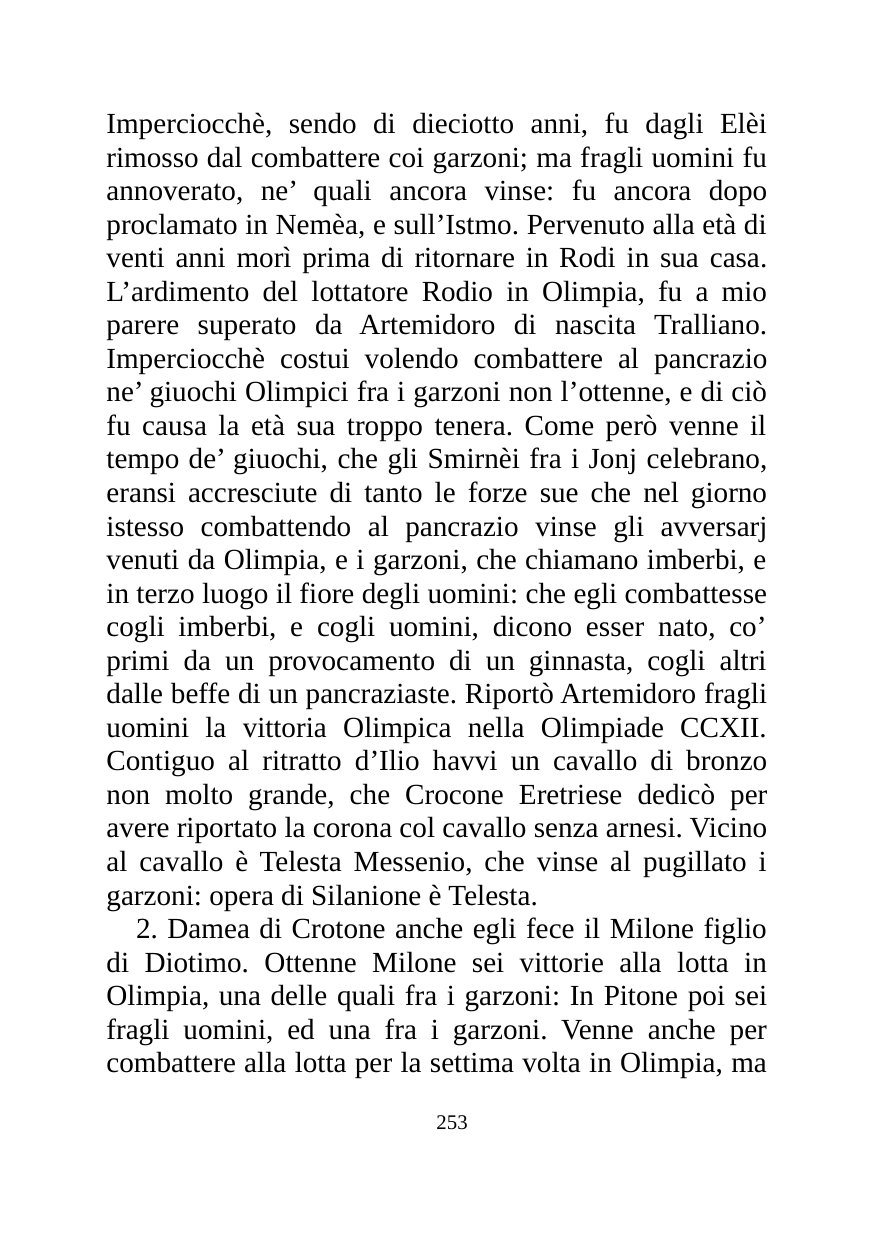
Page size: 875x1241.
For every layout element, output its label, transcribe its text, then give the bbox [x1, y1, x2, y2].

text Imperciocchè, sendo di dieciotto anni, fu dagli Elèi rimosso dal combattere coi garzoni; ma fragli uomini fu annoverato, ne’ quali ancora vinse: fu ancora dopo proclamato in Nemèa, e sull’Istmo. Pervenuto alla età di venti anni morì prima di ritornare in Rodi in sua casa. L’ardimento del lottatore Rodio in Olimpia, fu a mio parere superato da Artemidoro di nascita Tralliano. Imperciocchè costui volendo combattere al pancrazio ne’ giuochi Olimpici fra i garzoni non l’ottenne, e di ciò fu causa la età sua troppo tenera. Come però venne il tempo de’ giuochi, che gli Smirnèi fra i Jonj celebrano, eransi accresciute di tanto le forze sue che nel giorno istesso combattendo al pancrazio vinse gli avversarj venuti da Olimpia, e i garzoni, che chiamano imberbi, e in terzo luogo il fiore degli uomini: che egli combattesse cogli imberbi, e cogli uomini, dicono esser nato, co’ primi da un provocamento di un ginnasta, cogli altri dalle beffe di un pancraziaste. Riportò Artemidoro fragli uomini la vittoria Olimpica nella Olimpiade CCXII. Contiguo al ritratto d’Ilio havvi un cavallo di bronzo non molto grande, che Crocone Eretriese dedicò per avere riportato la corona col cavallo senza arnesi. Vicino al cavallo è Telesta Messenio, che vinse al pugillato i garzoni: opera di Silanione è Telesta. [106, 106, 768, 911]
text 2. Damea di Crotone anche egli fece il Milone figlio di Diotimo. Ottenne Milone sei vittorie alla lotta in Olimpia, una delle quali fra i garzoni: In Pitone poi sei fragli uomini, ed una fra i garzoni. Venne anche per combattere alla lotta per la settima volta in Olimpia, ma [106, 911, 768, 1079]
